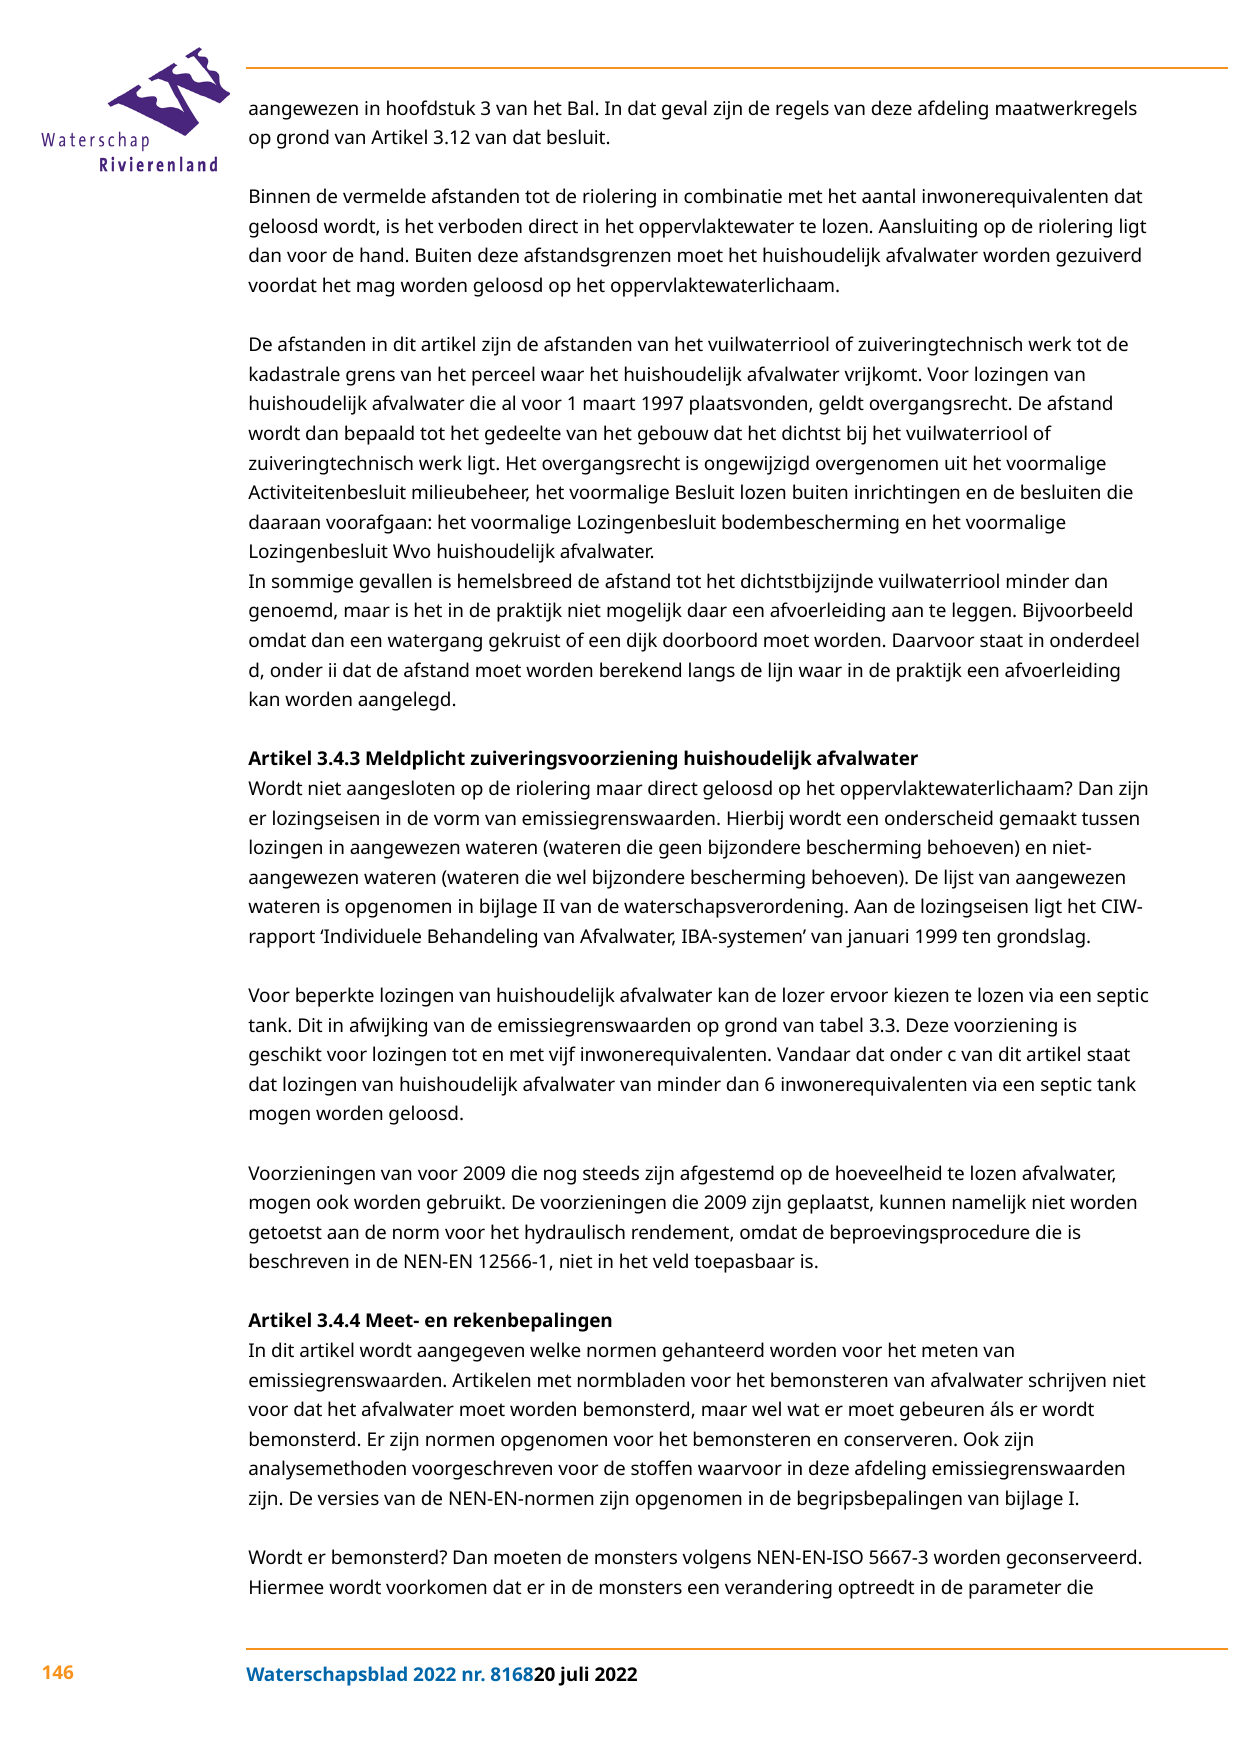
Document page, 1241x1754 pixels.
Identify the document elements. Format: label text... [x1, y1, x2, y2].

text Artikel 3.4.4 Meet- en rekenbepalingen [248, 1308, 1152, 1333]
text aangewezen in hoofdstuk 3 van het Bal. In dat geval zijn de regels van deze afdeling maatwerkregels op grond van Artikel 3.12 van dat besluit. [248, 95, 1152, 150]
text Voorzieningen van voor 2009 die nog steeds zijn afgestemd op de hoeveelheid te lozen afvalwater, mogen ook worden gebruikt. De voorzieningen die 2009 zijn geplaatst, kunnen namelijk niet worden getoetst aan de norm voor het hydraulisch rendement, omdat de beproevingsprocedure die is beschreven in de NEN-EN 12566-1, niet in het veld toepasbaar is. [248, 1160, 1152, 1274]
text Voor beperkte lozingen van huishoudelijk afvalwater kan de lozer ervoor kiezen te lozen via een septic tank. Dit in afwijking van de emissiegrenswaarden op grond van tabel 3.3. Deze voorziening is geschikt voor lozingen tot en met vijf inwonerequivalenten. Vandaar dat onder c van dit artikel staat dat lozingen van huishoudelijk afvalwater van minder dan 6 inwonerequivalenten via een septic tank mogen worden geloosd. [248, 982, 1152, 1126]
text De afstanden in dit artikel zijn de afstanden van het vuilwaterriool of zuiveringtechnisch werk tot de kadastrale grens van het perceel waar het huishoudelijk afvalwater vrijkomt. Voor lozingen van huishoudelijk afvalwater die al voor 1 maart 1997 plaatsvonden, geldt overgangsrecht. De afstand wordt dan bepaald tot het gedeelte van het gebouw dat het dichtst bij het vuilwaterriool of zuiveringtechnisch werk ligt. Het overgangsrecht is ongewijzigd overgenomen uit het voormalige Activiteitenbesluit milieubeheer, het voormalige Besluit lozen buiten inrichtingen en de besluiten die daaraan voorafgaan: het voormalige Lozingenbesluit bodembescherming en het voormalige Lozingenbesluit Wvo huishoudelijk afvalwater. [248, 331, 1152, 564]
text Binnen de vermelde afstanden tot de riolering in combinatie met het aantal inwonerequivalenten dat geloosd wordt, is het verboden direct in het oppervlaktewater te lozen. Aansluiting op de riolering ligt dan voor de hand. Buiten deze afstandsgrenzen moet het huishoudelijk afvalwater worden gezuiverd voordat het mag worden geloosd op het oppervlaktewaterlichaam. [248, 183, 1152, 298]
text In dit artikel wordt aangegeven welke normen gehanteerd worden voor het meten van emissiegrenswaarden. Artikelen met normbladen voor het bemonsteren van afvalwater schrijven niet voor dat het afvalwater moet worden bemonsterd, maar wel wat er moet gebeuren áls er wordt bemonsterd. Er zijn normen opgenomen voor het bemonsteren en conserveren. Ook zijn analysemethoden voorgeschreven voor de stoffen waarvoor in deze afdeling emissiegrenswaarden zijn. De versies van de NEN-EN-normen zijn opgenomen in de begripsbepalingen van bijlage I. [248, 1337, 1152, 1511]
text In sommige gevallen is hemelsbreed de afstand tot het dichtstbijzijnde vuilwaterriool minder dan genoemd, maar is het in de praktijk niet mogelijk daar een afvoerleiding aan te leggen. Bijvoorbeeld omdat dan een watergang gekruist of een dijk doorboord moet worden. Daarvoor staat in onderdeel d, onder ii dat de afstand moet worden berekend langs de lijn waar in de praktijk een afvoerleiding kan worden aangelegd. [248, 568, 1152, 712]
picture [41, 47, 231, 172]
text Wordt niet aangesloten op de riolering maar direct geloosd op het oppervlaktewaterlichaam? Dan zijn er lozingseisen in de vorm van emissiegrenswaarden. Hierbij wordt een onderscheid gemaakt tussen lozingen in aangewezen wateren (wateren die geen bijzondere bescherming behoeven) en niet-aangewezen wateren (wateren die wel bijzondere bescherming behoeven). De lijst van aangewezen wateren is opgenomen in bijlage II van de waterschapsverordening. Aan de lozingseisen ligt het CIW-rapport ‘Individuele Behandeling van Afvalwater, IBA-systemen’ van januari 1999 ten grondslag. [248, 775, 1152, 949]
text Wordt er bemonsterd? Dan moeten de monsters volgens NEN-EN-ISO 5667-3 worden geconserveerd. Hiermee wordt voorkomen dat er in de monsters een verandering optreedt in de parameter die [248, 1544, 1152, 1600]
text Artikel 3.4.3 Meldplicht zuiveringsvoorziening huishoudelijk afvalwater [248, 746, 1152, 771]
